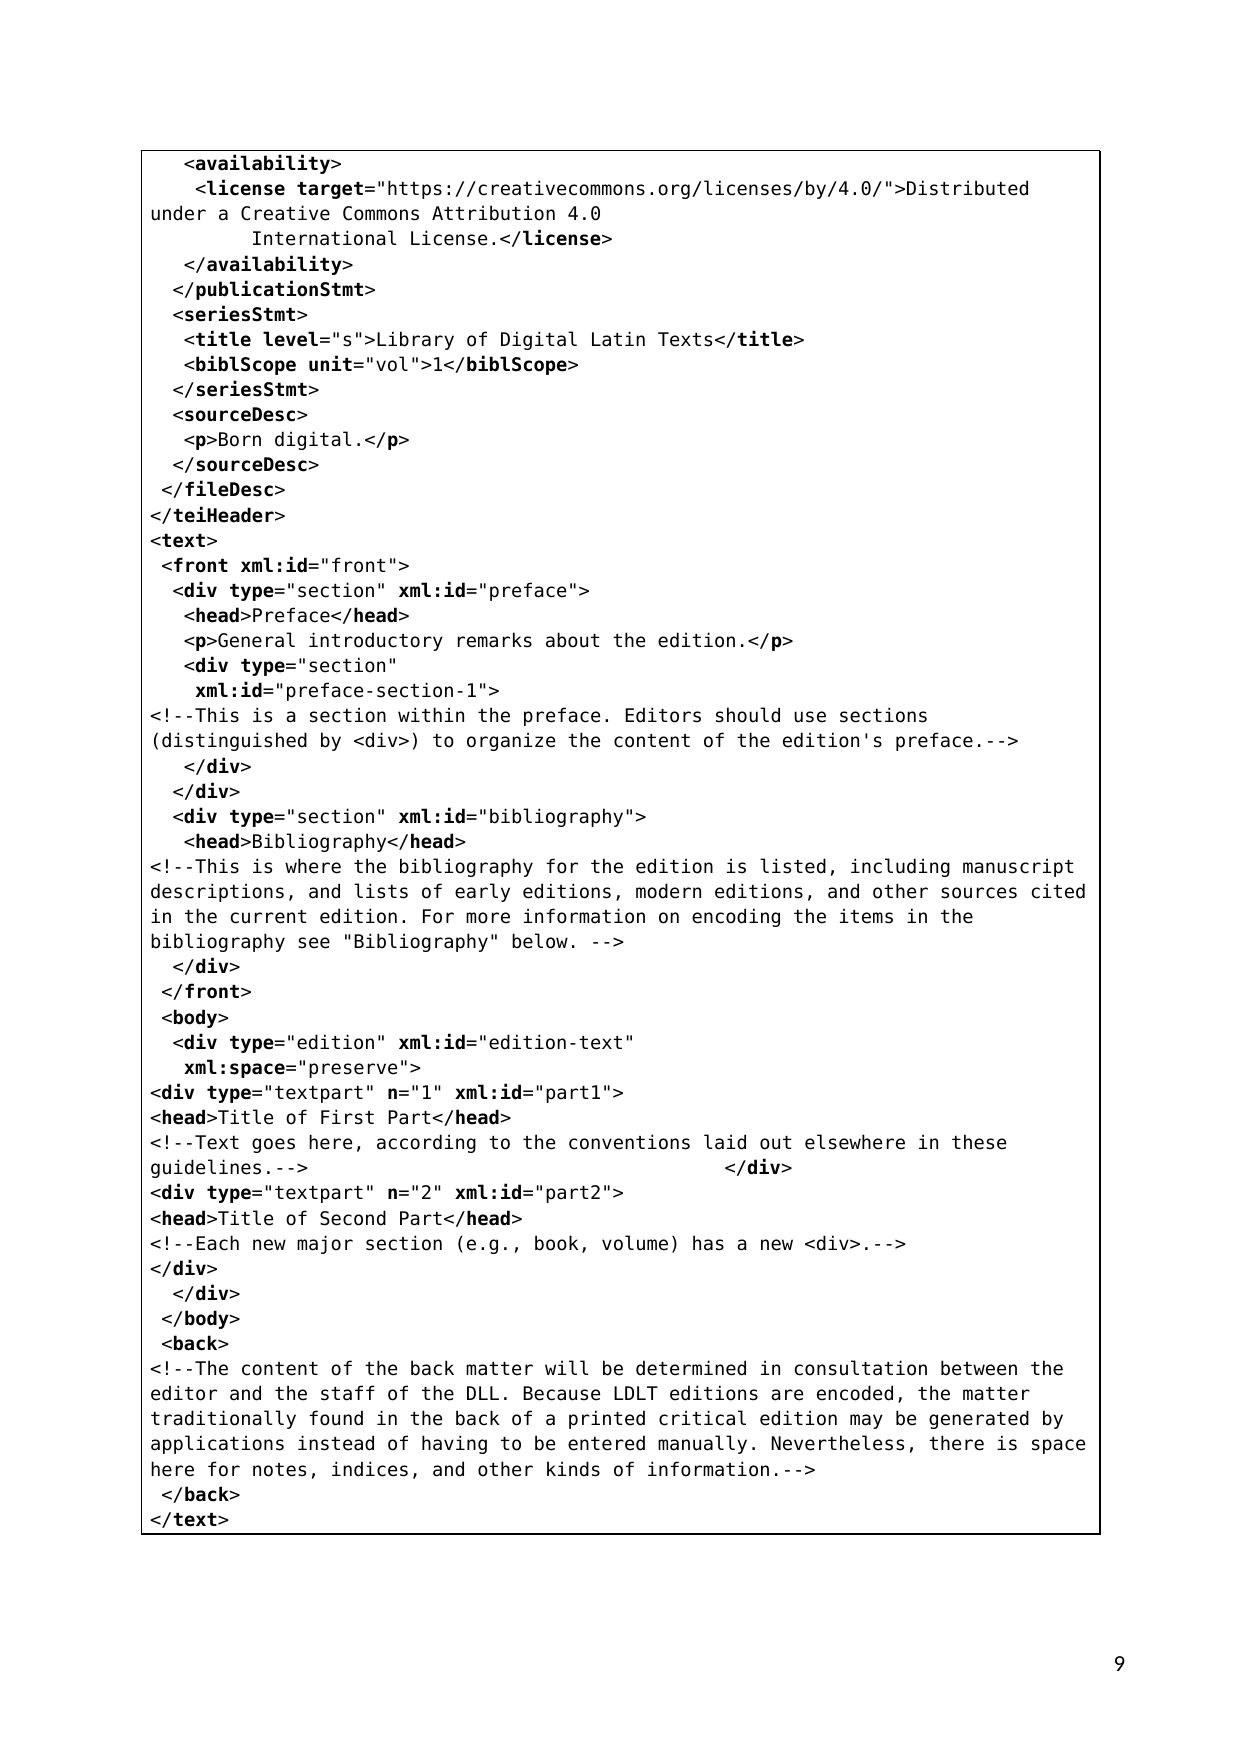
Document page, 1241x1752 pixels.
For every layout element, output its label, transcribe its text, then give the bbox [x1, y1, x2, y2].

text <availability> <license target="https://creativecommons.org/licenses/by/4.0/">Distributed under a Creative Commons Attribution 4.0 International License.</license> </availability> </publicationStmt> <seriesStmt> <title level="s">Library of Digital Latin Texts</title> <biblScope unit="vol">1</biblScope> </seriesStmt> <sourceDesc> <p>Born digital.</p> </sourceDesc> </fileDesc> </teiHeader> <text> <front xml:id="front"> <div type="section" xml:id="preface"> <head>Preface</head> <p>General introductory remarks about the edition.</p> <div type="section" xml:id="preface-section-1"> <!--This is a section within the preface. Editors should use sections (distinguished by <div>) to organize the content of the edition's preface.--> </div> </div> <div type="section" xml:id="bibliography"> <head>Bibliography</head> <!--This is where the bibliography for the edition is listed, including manuscript descriptions, and lists of early editions, modern editions, and other sources cited in the current edition. For more information on encoding the items in the bibliography see "Bibliography" below. --> </div> </front> <body> <div type="edition" xml:id="edition-text" xml:space="preserve"> <div type="textpart" n="1" xml:id="part1"> <head>Title of First Part</head> <!--Text goes here, according to the conventions laid out elsewhere in these guidelines.--> </div> <div type="textpart" n="2" xml:id="part2"> <head>Title of Second Part</head> <!--Each new major section (e.g., book, volume) has a new <div>.--> </div> </div> </body> <back> <!--The content of the back matter will be determined in consultation between the editor and the staff of the DLL. Because LDLT editions are encoded, the matter traditionally found in the back of a printed critical edition may be generated by applications instead of having to be entered manually. Nevertheless, there is space here for notes, indices, and other kinds of information.--> </back> </text> [142, 151, 1099, 1533]
